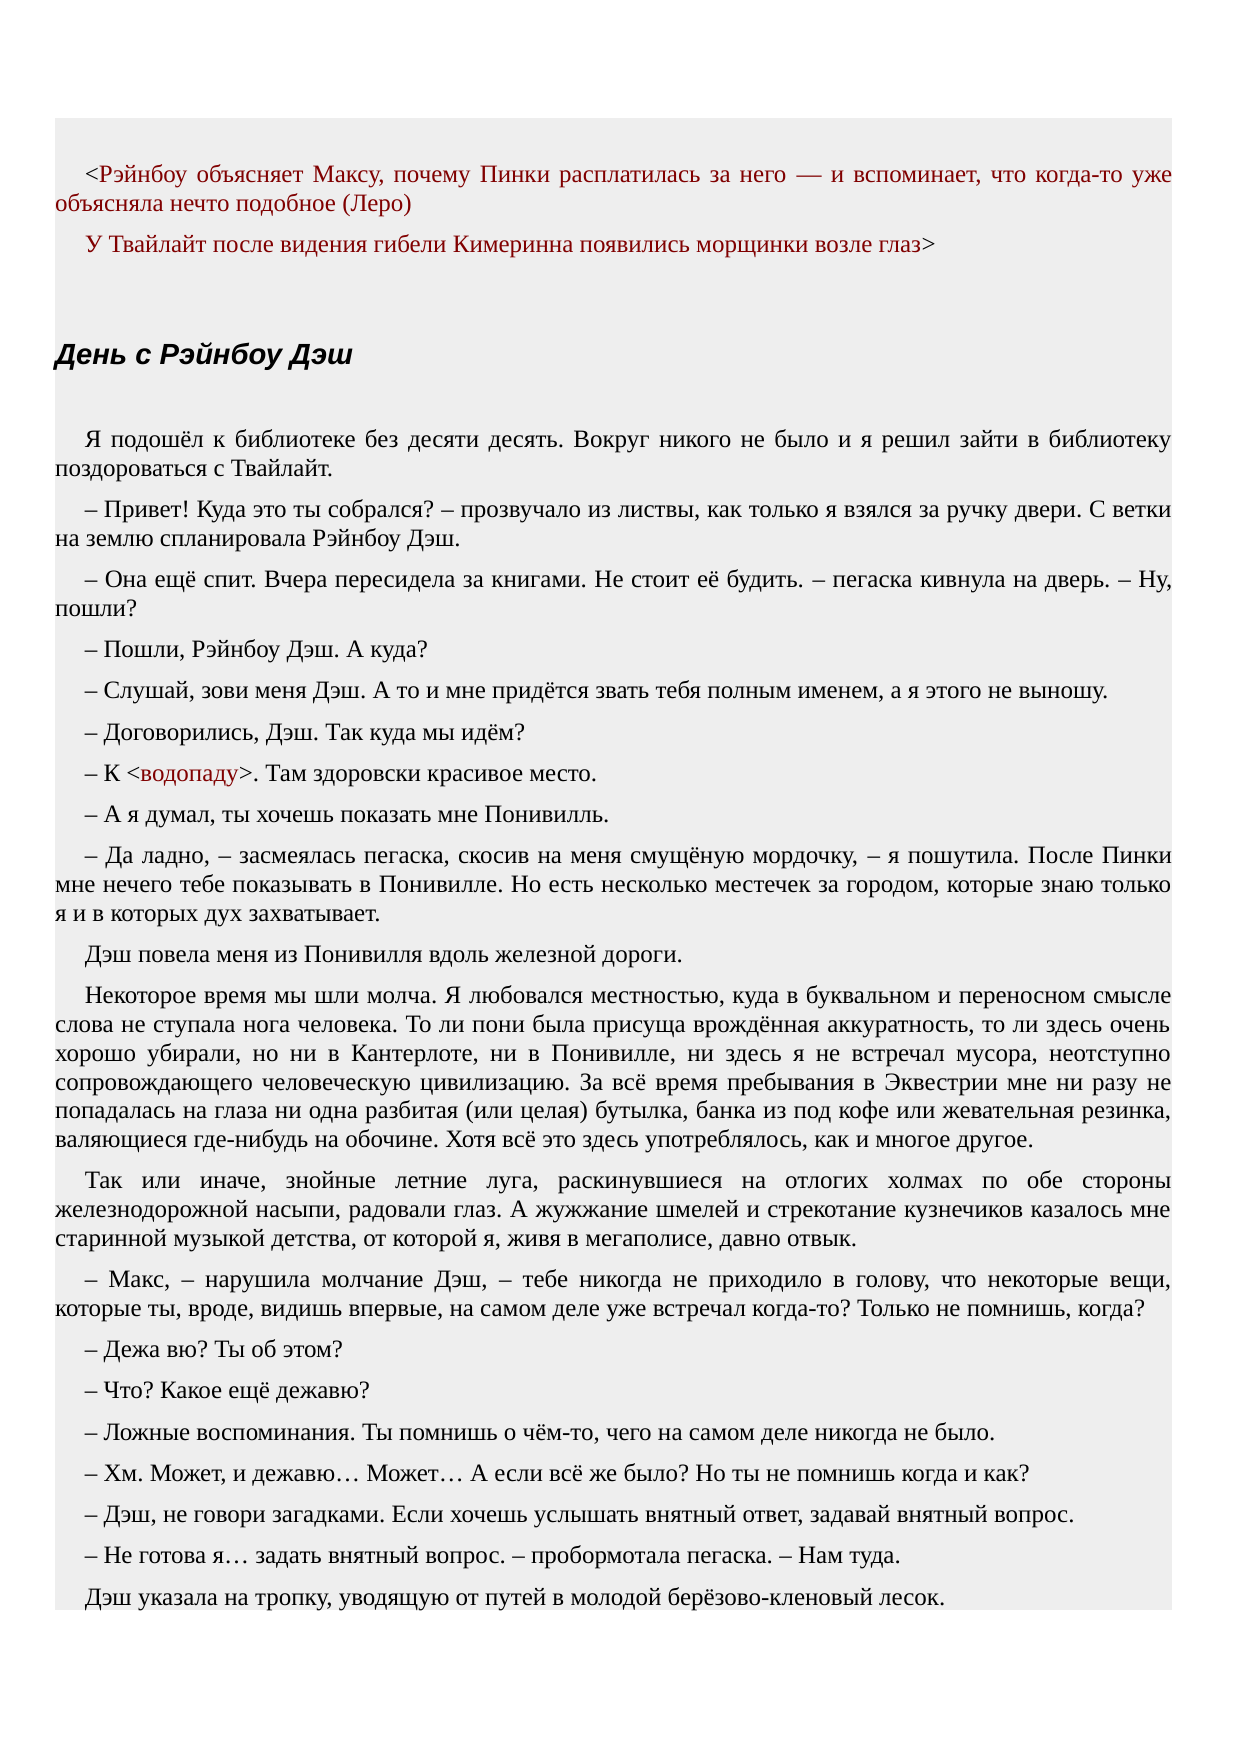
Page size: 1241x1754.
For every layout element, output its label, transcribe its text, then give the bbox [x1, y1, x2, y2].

text – Дежа вю? Ты об этом? [55, 1334, 1172, 1363]
text – Пошли, Рэйнбоу Дэш. А куда? [55, 634, 1172, 663]
text Некоторое время мы шли молча. Я любовался местностью, куда в буквальном и переносном смысле слова не ступала нога человека. То ли пони была присуща врождённая аккуратность, то ли здесь очень хорошо убирали, но ни в Кантерлоте, ни в Понивилле, ни здесь я не встречал мусора, неотступно сопровождающего человеческую цивилизацию. За всё время пребывания в Эквестрии мне ни разу не попадалась на глаза ни одна разбитая (или целая) бутылка, банка из под кофе или жевательная резинка, валяющиеся где-нибудь на обочине. Хотя всё это здесь употреблялось, как и многое другое. [55, 980, 1172, 1153]
text Я подошёл к библиотеке без десяти десять. Вокруг никого не было и я решил зайти в библиотеку поздороваться с Твайлайт. [55, 424, 1172, 482]
text Дэш указала на тропку, уводящую от путей в молодой берёзово-кленовый лесок. [55, 1582, 1172, 1610]
text – Макс, – нарушила молчание Дэш, – тебе никогда не приходило в голову, что некоторые вещи, которые ты, вроде, видишь впервые, на самом деле уже встречал когда-то? Только не помнишь, когда? [55, 1264, 1172, 1322]
text – Хм. Может, и дежавю… Может… А если всё же было? Но ты не помнишь когда и как? [55, 1458, 1172, 1487]
text Дэш повела меня из Понивилля вдоль железной дороги. [55, 939, 1172, 968]
text – Слушай, зови меня Дэш. А то и мне придётся звать тебя полным именем, а я этого не выношу. [55, 675, 1172, 704]
text <Рэйнбоу объясняет Максу, почему Пинки расплатилась за него — и вспоминает, что когда-то уже объясняла нечто подобное (Леро) [55, 159, 1172, 217]
text – Она ещё спит. Вчера пересидела за книгами. Не стоит её будить. – пегаска кивнула на дверь. – Ну, пошли? [55, 564, 1172, 622]
text Так или иначе, знойные летние луга, раскинувшиеся на отлогих холмах по обе стороны железнодорожной насыпи, радовали глаз. А жужжание шмелей и стрекотание кузнечиков казалось мне старинной музыкой детства, от которой я, живя в мегаполисе, давно отвык. [55, 1165, 1172, 1252]
subtitle День с Рэйнбоу Дэш [55, 337, 1172, 370]
text – Что? Какое ещё дежавю? [55, 1375, 1172, 1404]
text – Не готова я… задать внятный вопрос. – пробормотала пегаска. – Нам туда. [55, 1540, 1172, 1569]
text – Ложные воспоминания. Ты помнишь о чём-то, чего на самом деле никогда не было. [55, 1417, 1172, 1445]
text – К <водопаду>. Там здоровски красивое место. [55, 758, 1172, 787]
text – Договорились, Дэш. Так куда мы идём? [55, 717, 1172, 745]
text – А я думал, ты хочешь показать мне Понивилль. [55, 799, 1172, 828]
text У Твайлайт после видения гибели Кимеринна появились морщинки возле глаз> [55, 229, 1172, 258]
text – Привет! Куда это ты собрался? – прозвучало из листвы, как только я взялся за ручку двери. С ветки на землю спланировала Рэйнбоу Дэш. [55, 494, 1172, 552]
text – Да ладно, – засмеялась пегаска, скосив на меня смущёную мордочку, – я пошутила. После Пинки мне нечего тебе показывать в Понивилле. Но есть несколько местечек за городом, которые знаю только я и в которых дух захватывает. [55, 840, 1172, 927]
text – Дэш, не говори загадками. Если хочешь услышать внятный ответ, задавай внятный вопрос. [55, 1499, 1172, 1528]
